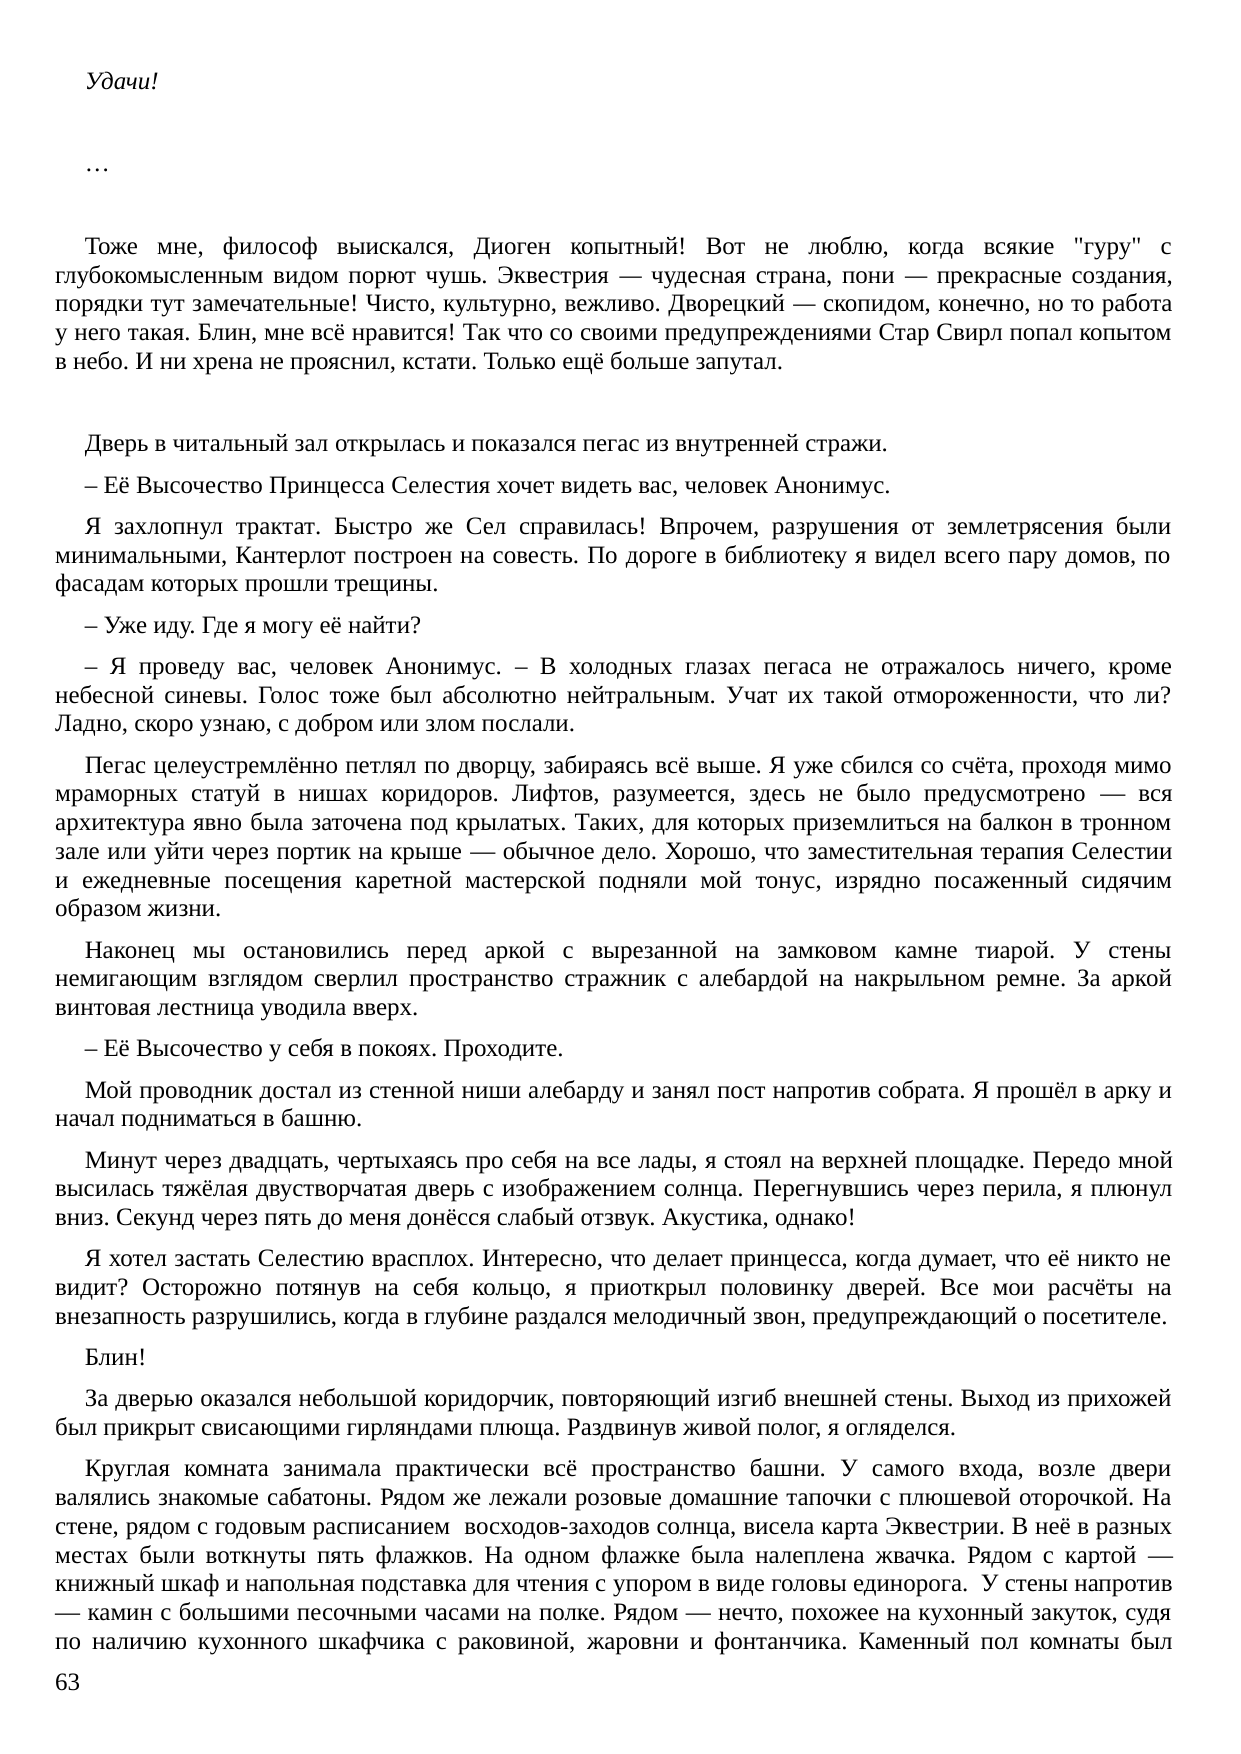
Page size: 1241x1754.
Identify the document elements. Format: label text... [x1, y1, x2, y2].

text Мой проводник достал из стенной ниши алебарду и занял пост напротив собрата. Я прошёл в арку и начал подниматься в башню. [55, 1075, 1173, 1132]
text Я захлопнул трактат. Быстро же Сел справилась! Впрочем, разрушения от землетрясения были минимальными, Кантерлот построен на совесть. По дороге в библиотеку я видел всего пару домов, по фасадам которых прошли трещины. [55, 511, 1173, 597]
text Блин! [55, 1342, 1173, 1371]
text Минут через двадцать, чертыхаясь про себя на все лады, я стоял на верхней площадке. Передо мной высилась тяжёлая двустворчатая дверь с изображением солнца. Перегнувшись через перила, я плюнул вниз. Секунд через пять до меня донёсся слабый отзвук. Акустика, однако! [55, 1145, 1173, 1231]
text Наконец мы остановились перед аркой с вырезанной на замковом камне тиарой. У стены немигающим взглядом сверлил пространство стражник с алебардой на накрыльном ремне. За аркой винтовая лестница уводила вверх. [55, 935, 1173, 1021]
text – Уже иду. Где я могу её найти? [55, 610, 1173, 638]
text Пегас целеустремлённо петлял по дворцу, забираясь всё выше. Я уже сбился со счёта, проходя мимо мраморных статуй в нишах коридоров. Лифтов, разумеется, здесь не было предусмотрено — вся архитектура явно была заточена под крылатых. Таких, для которых приземлиться на балкон в тронном зале или уйти через портик на крыше — обычное дело. Хорошо, что заместительная терапия Селестии и ежедневные посещения каретной мастерской подняли мой тонус, изрядно посаженный сидячим образом жизни. [55, 750, 1173, 922]
text Круглая комната занимала практически всё пространство башни. У самого входа, возле двери валялись знакомые сабатоны. Рядом же лежали розовые домашние тапочки с плюшевой оторочкой. На стене, рядом с годовым расписанием восходов-заходов солнца, висела карта Эквестрии. В неё в разных местах были воткнуты пять флажков. На одном флажке была налеплена жвачка. Рядом с картой — книжный шкаф и напольная подставка для чтения с упором в виде головы единорога. У стены напротив — камин с большими песочными часами на полке. Рядом — нечто, похожее на кухонный закуток, судя по наличию кухонного шкафчика с раковиной, жаровни и фонтанчика. Каменный пол комнаты был [55, 1453, 1173, 1655]
text – Её Высочество у себя в покоях. Проходите. [55, 1033, 1173, 1062]
text Удачи! [55, 66, 1173, 95]
text … [55, 148, 1173, 177]
text – Я проведу вас, человек Анонимус. – В холодных глазах пегаса не отражалось ничего, кроме небесной синевы. Голос тоже был абсолютно нейтральным. Учат их такой отмороженности, что ли? Ладно, скоро узнаю, с добром или злом послали. [55, 651, 1173, 737]
text Тоже мне, философ выискался, Диоген копытный! Вот не люблю, когда всякие "гуру" с глубокомысленным видом порют чушь. Эквестрия — чудесная страна, пони — прекрасные создания, порядки тут замечательные! Чисто, культурно, вежливо. Дворецкий — скопидом, конечно, но то работа у него такая. Блин, мне всё нравится! Так что со своими предупреждениями Стар Свирл попал копытом в небо. И ни хрена не прояснил, кстати. Только ещё больше запутал. [55, 231, 1173, 375]
text – Её Высочество Принцесса Селестия хочет видеть вас, человек Анонимус. [55, 470, 1173, 498]
text Я хотел застать Селестию врасплох. Интересно, что делает принцесса, когда думает, что её никто не видит? Осторожно потянув на себя кольцо, я приоткрыл половинку дверей. Все мои расчёты на внезапность разрушились, когда в глубине раздался мелодичный звон, предупреждающий о посетителе. [55, 1243, 1173, 1330]
text За дверью оказался небольшой коридорчик, повторяющий изгиб внешней стены. Выход из прихожей был прикрыт свисающими гирляндами плюща. Раздвинув живой полог, я огляделся. [55, 1383, 1173, 1441]
text Дверь в читальный зал открылась и показался пегас из внутренней стражи. [55, 428, 1173, 457]
